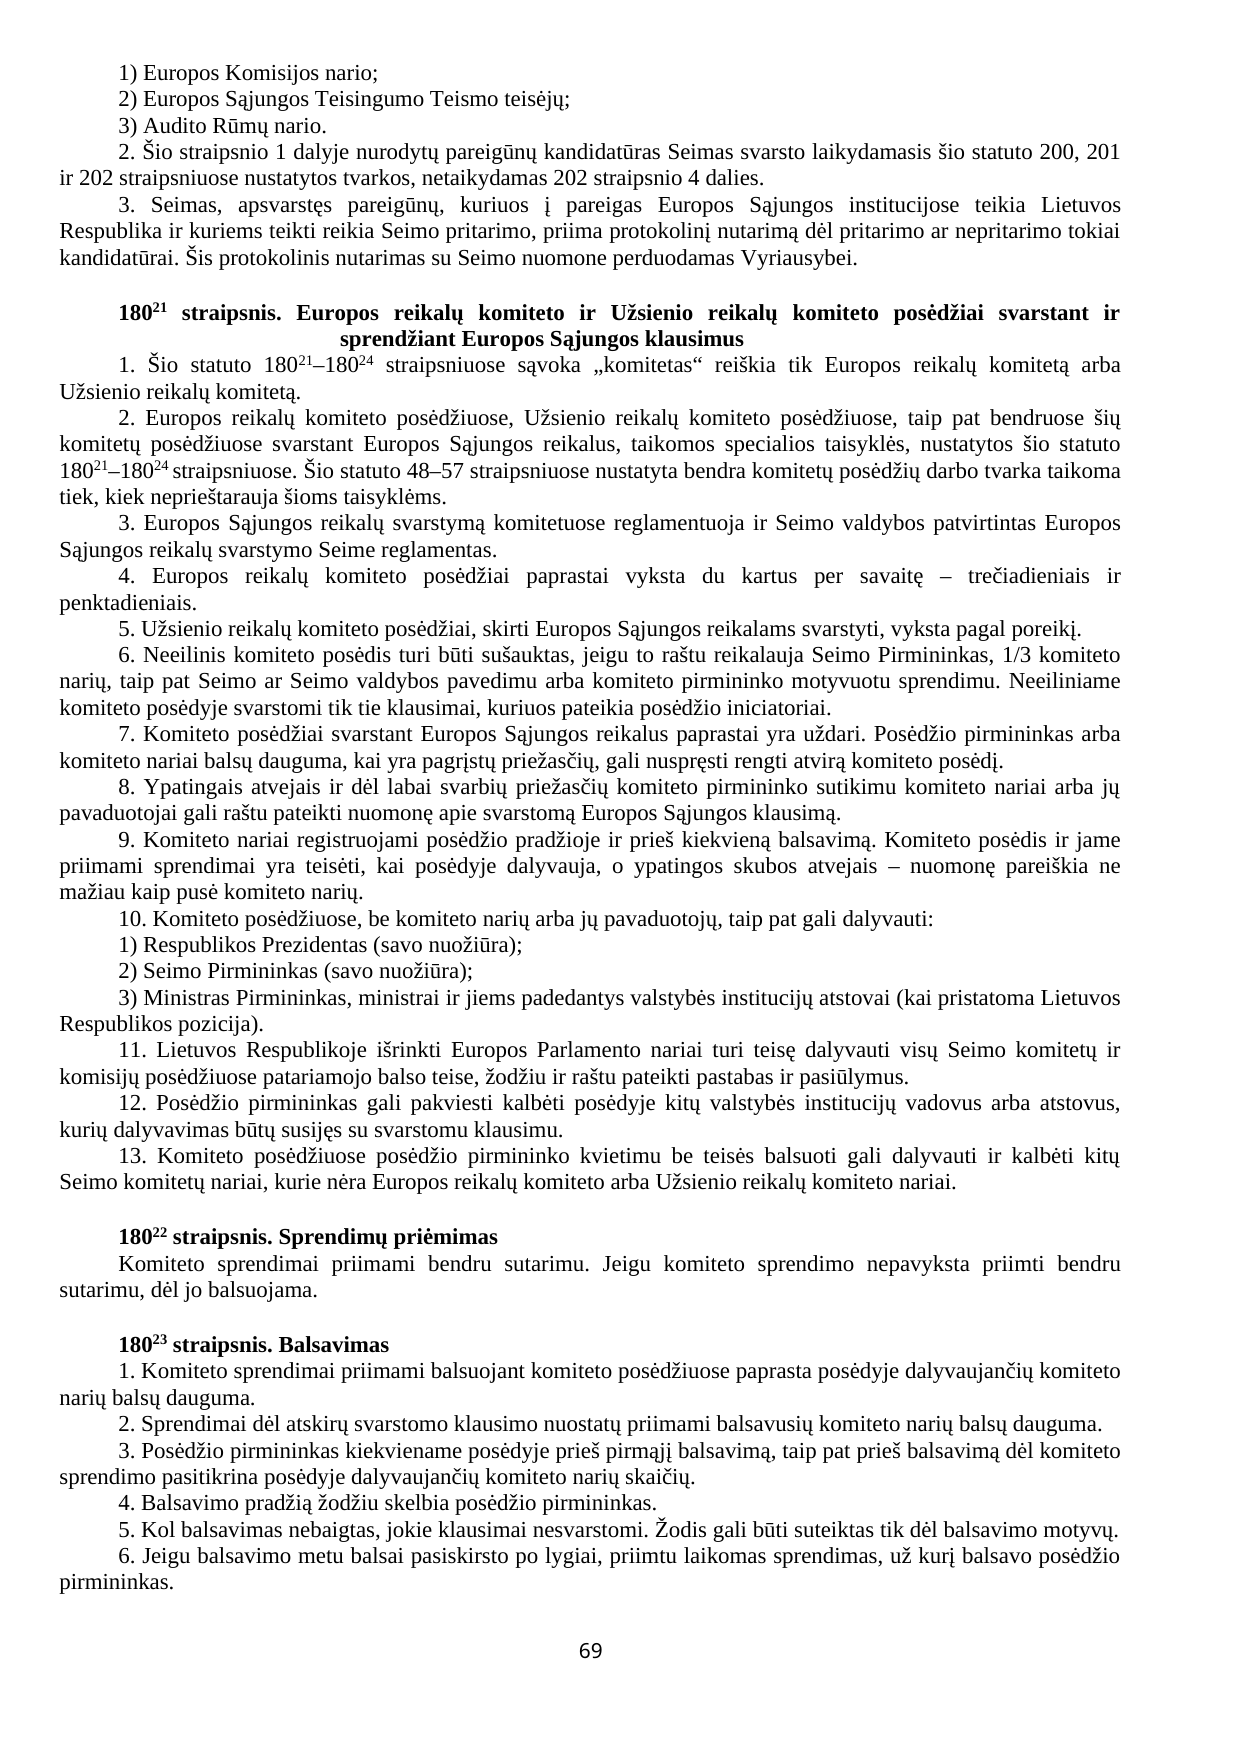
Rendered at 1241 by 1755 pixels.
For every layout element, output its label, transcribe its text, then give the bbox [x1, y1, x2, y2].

text 18022 straipsnis. Sprendimų priėmimas [59, 1223, 1122, 1250]
text 3. Posėdžio pirmininkas kiekviename posėdyje prieš pirmąjį balsavimą, taip pat prieš balsavimą dėl komiteto sprendimo pasitikrina posėdyje dalyvaujančių komiteto narių skaičių. [59, 1437, 1122, 1489]
text 3) Ministras Pirmininkas, ministrai ir jiems padedantys valstybės institucijų atstovai (kai pristatoma Lietuvos Respublikos pozicija). [59, 984, 1122, 1037]
text 1. Komiteto sprendimai priimami balsuojant komiteto posėdžiuose paprasta posėdyje dalyvaujančių komiteto narių balsų dauguma. [59, 1358, 1122, 1410]
text 13. Komiteto posėdžiuose posėdžio pirmininko kvietimu be teisės balsuoti gali dalyvauti ir kalbėti kitų Seimo komitetų nariai, kurie nėra Europos reikalų komiteto arba Užsienio reikalų komiteto nariai. [59, 1142, 1122, 1195]
text 18021 straipsnis. Europos reikalų komiteto ir Užsienio reikalų komiteto posėdžiai svarstant ir sprendžiant Europos Sąjungos klausimus [118, 299, 1122, 351]
text 3. Seimas, apsvarstęs pareigūnų, kuriuos į pareigas Europos Sąjungos institucijose teikia Lietuvos Respublika ir kuriems teikti reikia Seimo pritarimo, priima protokolinį nutarimą dėl pritarimo ar nepritarimo tokiai kandidatūrai. Šis protokolinis nutarimas su Seimo nuomone perduodamas Vyriausybei. [59, 191, 1122, 270]
text 1) Europos Komisijos nario; [59, 59, 1122, 85]
text Komiteto sprendimai priimami bendru sutarimu. Jeigu komiteto sprendimo nepavyksta priimti bendru sutarimu, dėl jo balsuojama. [59, 1250, 1122, 1302]
text 4. Balsavimo pradžią žodžiu skelbia posėdžio pirmininkas. [59, 1489, 1122, 1516]
text 2. Šio straipsnio 1 dalyje nurodytų pareigūnų kandidatūras Seimas svarsto laikydamasis šio statuto 200, 201 ir 202 straipsniuose nustatytos tvarkos, netaikydamas 202 straipsnio 4 dalies. [59, 138, 1122, 191]
text 2) Seimo Pirmininkas (savo nuožiūra); [59, 957, 1122, 984]
text 2. Sprendimai dėl atskirų svarstomo klausimo nuostatų priimami balsavusių komiteto narių balsų dauguma. [59, 1410, 1122, 1437]
text 5. Kol balsavimas nebaigtas, jokie klausimai nesvarstomi. Žodis gali būti suteiktas tik dėl balsavimo motyvų. [59, 1516, 1122, 1542]
text 3. Europos Sąjungos reikalų svarstymą komitetuose reglamentuoja ir Seimo valdybos patvirtintas Europos Sąjungos reikalų svarstymo Seime reglamentas. [59, 509, 1122, 562]
text 9. Komiteto nariai registruojami posėdžio pradžioje ir prieš kiekvieną balsavimą. Komiteto posėdis ir jame priimami sprendimai yra teisėti, kai posėdyje dalyvauja, o ypatingos skubos atvejais – nuomonę pareiškia ne mažiau kaip pusė komiteto narių. [59, 826, 1122, 905]
text 7. Komiteto posėdžiai svarstant Europos Sąjungos reikalus paprastai yra uždari. Posėdžio pirmininkas arba komiteto nariai balsų dauguma, kai yra pagrįstų priežasčių, gali nuspręsti rengti atvirą komiteto posėdį. [59, 720, 1122, 773]
text 6. Neeilinis komiteto posėdis turi būti sušauktas, jeigu to raštu reikalauja Seimo Pirmininkas, 1/3 komiteto narių, taip pat Seimo ar Seimo valdybos pavedimu arba komiteto pirmininko motyvuotu sprendimu. Neeiliniame komiteto posėdyje svarstomi tik tie klausimai, kuriuos pateikia posėdžio iniciatoriai. [59, 641, 1122, 720]
text 1. Šio statuto 18021–18024 straipsniuose sąvoka „komitetas“ reiškia tik Europos reikalų komitetą arba Užsienio reikalų komitetą. [59, 351, 1122, 404]
text 12. Posėdžio pirmininkas gali pakviesti kalbėti posėdyje kitų valstybės institucijų vadovus arba atstovus, kurių dalyvavimas būtų susijęs su svarstomu klausimu. [59, 1089, 1122, 1142]
text 1) Respublikos Prezidentas (savo nuožiūra); [59, 931, 1122, 957]
text 5. Užsienio reikalų komiteto posėdžiai, skirti Europos Sąjungos reikalams svarstyti, vyksta pagal poreikį. [59, 615, 1122, 641]
text 2) Europos Sąjungos Teisingumo Teismo teisėjų; [59, 85, 1122, 112]
text 10. Komiteto posėdžiuose, be komiteto narių arba jų pavaduotojų, taip pat gali dalyvauti: [59, 905, 1122, 931]
text 3) Audito Rūmų nario. [59, 112, 1122, 138]
text 18023 straipsnis. Balsavimas [59, 1331, 1122, 1358]
text 11. Lietuvos Respublikoje išrinkti Europos Parlamento nariai turi teisę dalyvauti visų Seimo komitetų ir komisijų posėdžiuose patariamojo balso teise, žodžiu ir raštu pateikti pastabas ir pasiūlymus. [59, 1037, 1122, 1089]
text 8. Ypatingais atvejais ir dėl labai svarbių priežasčių komiteto pirmininko sutikimu komiteto nariai arba jų pavaduotojai gali raštu pateikti nuomonę apie svarstomą Europos Sąjungos klausimą. [59, 773, 1122, 826]
text 2. Europos reikalų komiteto posėdžiuose, Užsienio reikalų komiteto posėdžiuose, taip pat bendruose šių komitetų posėdžiuose svarstant Europos Sąjungos reikalus, taikomos specialios taisyklės, nustatytos šio statuto 18021–18024 straipsniuose. Šio statuto 48–57 straipsniuose nustatyta bendra komitetų posėdžių darbo tvarka taikoma tiek, kiek neprieštarauja šioms taisyklėms. [59, 404, 1122, 509]
text 6. Jeigu balsavimo metu balsai pasiskirsto po lygiai, priimtu laikomas sprendimas, už kurį balsavo posėdžio pirmininkas. [59, 1542, 1122, 1595]
text 4. Europos reikalų komiteto posėdžiai paprastai vyksta du kartus per savaitę – trečiadieniais ir penktadieniais. [59, 562, 1122, 615]
